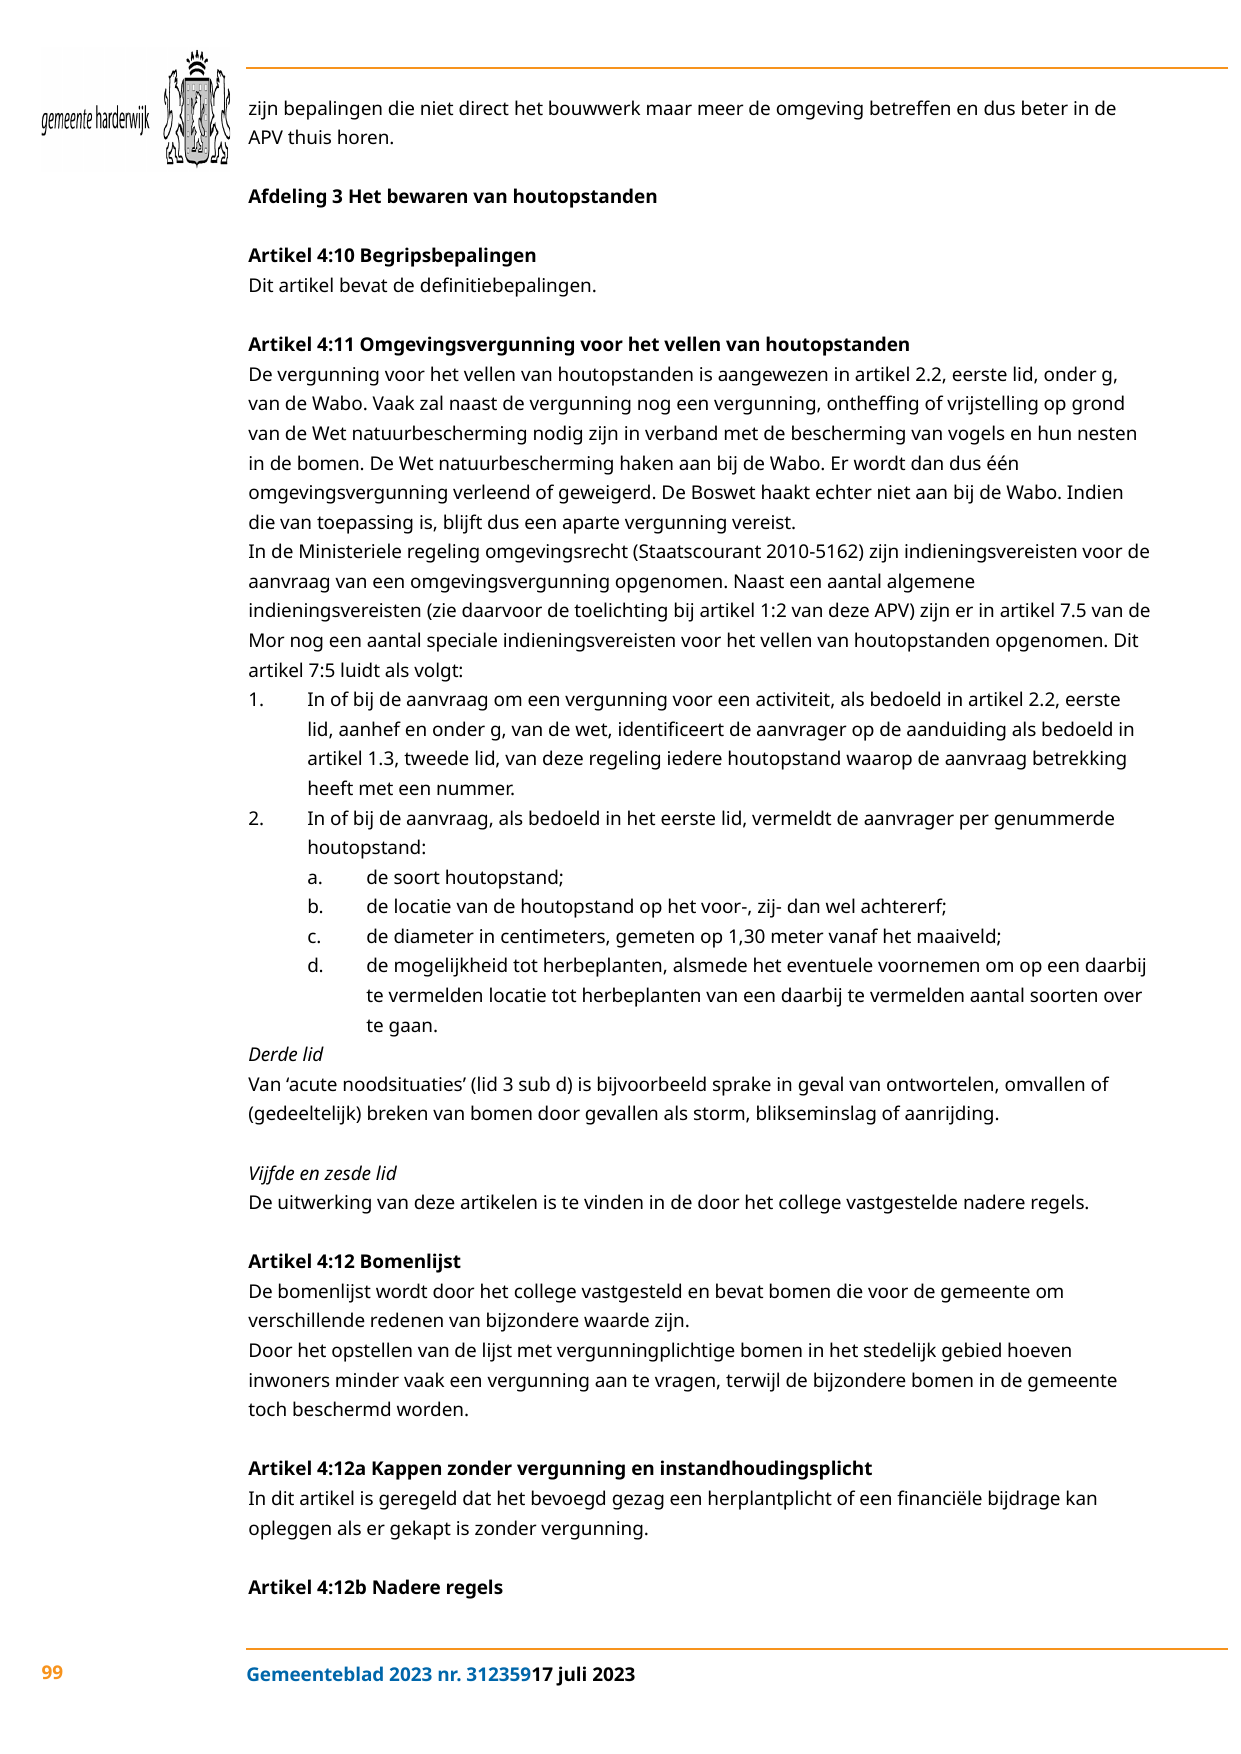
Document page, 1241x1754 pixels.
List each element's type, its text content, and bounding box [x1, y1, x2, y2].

text Vijfde en zesde lid [248, 1160, 1152, 1186]
text De bomenlijst wordt door het college vastgesteld en bevat bomen die voor de gemeente om verschillende redenen van bijzondere waarde zijn. [248, 1278, 1152, 1333]
list de soort houtopstand; [307, 864, 1152, 890]
text Door het opstellen van de lijst met vergunningplichtige bomen in het stedelijk gebied hoeven inwoners minder vaak een vergunning aan te vragen, terwijl de bijzondere bomen in de gemeente toch beschermd worden. [248, 1337, 1152, 1422]
text Derde lid [248, 1041, 1152, 1067]
text Van ‘acute noodsituaties’ (lid 3 sub d) is bijvoorbeeld sprake in geval van ontwortelen, omvallen of (gedeeltelijk) breken van bomen door gevallen als storm, blikseminslag of aanrijding. [248, 1071, 1152, 1126]
text De uitwerking van deze artikelen is te vinden in de door het college vastgestelde nadere regels. [248, 1189, 1152, 1215]
list In of bij de aanvraag om een vergunning voor een activiteit, als bedoeld in artikel 2.2, eerste lid, aanhef en onder g, van de wet, identificeert de aanvrager op de aanduiding als bedoeld in artikel 1.3, tweede lid, van deze regeling iedere houtopstand waarop de aanvraag betrekking heeft met een nummer. [248, 686, 1152, 801]
text Artikel 4:10 Begripsbepalingen [248, 243, 1152, 268]
text Dit artikel bevat de definitiebepalingen. [248, 272, 1152, 298]
list In of bij de aanvraag, als bedoeld in het eerste lid, vermeldt de aanvrager per genummerde houtopstand: [248, 805, 1152, 860]
list de diameter in centimeters, gemeten op 1,30 meter vanaf het maaiveld; [307, 923, 1152, 949]
list de mogelijkheid tot herbeplanten, alsmede het eventuele voornemen om op een daarbij te vermelden locatie tot herbeplanten van een daarbij te vermelden aantal soorten over te gaan. [307, 953, 1152, 1038]
text Artikel 4:12 Bomenlijst [248, 1248, 1152, 1274]
list de locatie van de houtopstand op het voor-, zij- dan wel achtererf; [307, 893, 1152, 919]
text In de Ministeriele regeling omgevingsrecht (Staatscourant 2010-5162) zijn indieningsvereisten voor de aanvraag van een omgevingsvergunning opgenomen. Naast een aantal algemene indieningsvereisten (zie daarvoor de toelichting bij artikel 1:2 van deze APV) zijn er in artikel 7.5 van de Mor nog een aantal speciale indieningsvereisten voor het vellen van houtopstanden opgenomen. Dit artikel 7:5 luidt als volgt: [248, 538, 1152, 683]
text Artikel 4:12b Nadere regels [248, 1574, 1152, 1600]
text zijn bepalingen die niet direct het bouwwerk maar meer de omgeving betreffen en dus beter in de APV thuis horen. [248, 95, 1152, 150]
text Artikel 4:11 Omgevingsvergunning voor het vellen van houtopstanden [248, 331, 1152, 357]
text In dit artikel is geregeld dat het bevoegd gezag een herplantplicht of een financiële bijdrage kan opleggen als er gekapt is zonder vergunning. [248, 1485, 1152, 1541]
picture [41, 47, 231, 172]
text Afdeling 3 Het bewaren van houtopstanden [248, 183, 1152, 209]
text Artikel 4:12a Kappen zonder vergunning en instandhoudingsplicht [248, 1456, 1152, 1481]
text De vergunning voor het vellen van houtopstanden is aangewezen in artikel 2.2, eerste lid, onder g, van de Wabo. Vaak zal naast de vergunning nog een vergunning, ontheffing of vrijstelling op grond van de Wet natuurbescherming nodig zijn in verband met de bescherming van vogels en hun nesten in de bomen. De Wet natuurbescherming haken aan bij de Wabo. Er wordt dan dus één omgevingsvergunning verleend of geweigerd. De Boswet haakt echter niet aan bij de Wabo. Indien die van toepassing is, blijft dus een aparte vergunning vereist. [248, 361, 1152, 535]
